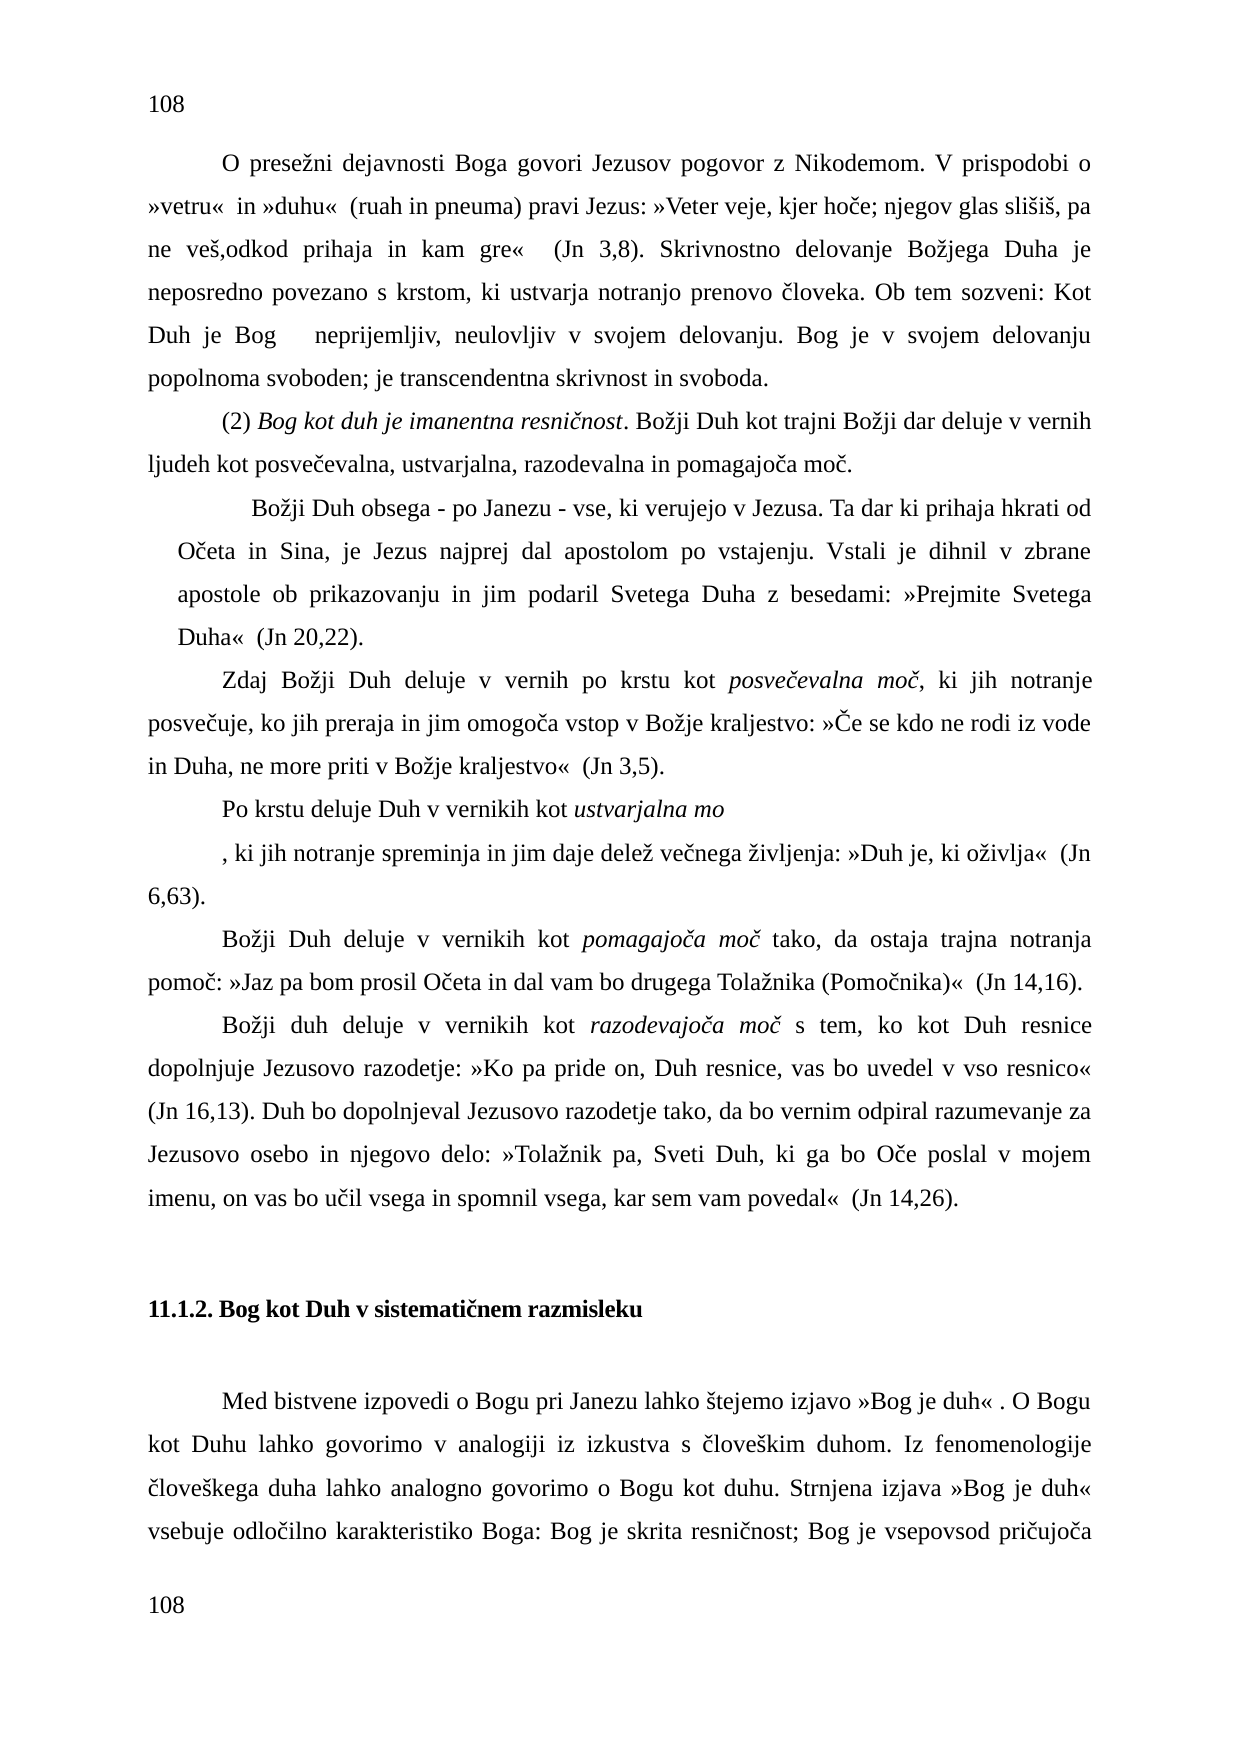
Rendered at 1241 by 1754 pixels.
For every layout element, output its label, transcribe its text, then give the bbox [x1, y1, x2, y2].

text , ki jih notranje spreminja in jim daje delež večnega življenja: »Duh je, ki oživlja« (Jn 6,63). [148, 838, 1092, 909]
text Zdaj Božji Duh deluje v vernih po krstu kot posvečevalna moč, ki jih notranje posvečuje, ko jih preraja in jim omogoča vstop v Božje kraljestvo: »Če se kdo ne rodi iz vode in Duha, ne more priti v Božje kraljestvo« (Jn 3,5). [148, 665, 1092, 780]
text Po krstu deluje Duh v vernikih kot ustvarjalna mo [148, 794, 1092, 823]
text Božji Duh deluje v vernikih kot pomagajoča moč tako, da ostaja trajna notranja pomoč: »Jaz pa bom prosil Očeta in dal vam bo drugega Tolažnika (Pomočnika)« (Jn 14,16). [148, 924, 1092, 996]
text (2) Bog kot duh je imanentna resničnost. Božji Duh kot trajni Božji dar deluje v vernih ljudeh kot posvečevalna, ustvarjalna, razodevalna in pomagajoča moč. [148, 406, 1092, 478]
text O presežni dejavnosti Boga govori Jezusov pogovor z Nikodemom. V prispodobi o »vetru« in »duhu« (ruah in pneuma) pravi Jezus: »Veter veje, kjer hoče; njegov glas slišiš, pa ne veš,odkod prihaja in kam gre« (Jn 3,8). Skrivnostno delovanje Božjega Duha je neposredno povezano s krstom, ki ustvarja notranjo prenovo človeka. Ob tem sozveni: Kot Duh je Bog neprijemljiv, neulovljiv v svojem delovanju. Bog je v svojem delovanju popolnoma svoboden; je transcendentna skrivnost in svoboda. [148, 148, 1092, 392]
text Božji duh deluje v vernikih kot razodevajoča moč s tem, ko kot Duh resnice dopolnjuje Jezusovo razodetje: »Ko pa pride on, Duh resnice, vas bo uvedel v vso resnico« (Jn 16,13). Duh bo dopolnjeval Jezusovo razodetje tako, da bo vernim odpiral razumevanje za Jezusovo osebo in njegovo delo: »Tolažnik pa, Sveti Duh, ki ga bo Oče poslal v mojem imenu, on vas bo učil vsega in spomnil vsega, kar sem vam povedal« (Jn 14,26). [148, 1010, 1092, 1211]
text Božji Duh obsega - po Janezu - vse, ki verujejo v Jezusa. Ta dar ki prihaja hkrati od Očeta in Sina, je Jezus najprej dal apostolom po vstajenju. Vstali je dihnil v zbrane apostole ob prikazovanju in jim podaril Svetega Duha z besedami: »Prejmite Svetega Duha« (Jn 20,22). [177, 493, 1092, 651]
subtitle 11.1.2. Bog kot Duh v sistematičnem razmisleku [148, 1294, 1092, 1323]
text Med bistvene izpovedi o Bogu pri Janezu lahko štejemo izjavo »Bog je duh« . O Bogu kot Duhu lahko govorimo v analogiji iz izkustva s človeškim duhom. Iz fenomenologije človeškega duha lahko analogno govorimo o Bogu kot duhu. Strnjena izjava »Bog je duh« vsebuje odločilno karakteristiko Boga: Bog je skrita resničnost; Bog je vsepovsod pričujoča [148, 1386, 1092, 1544]
